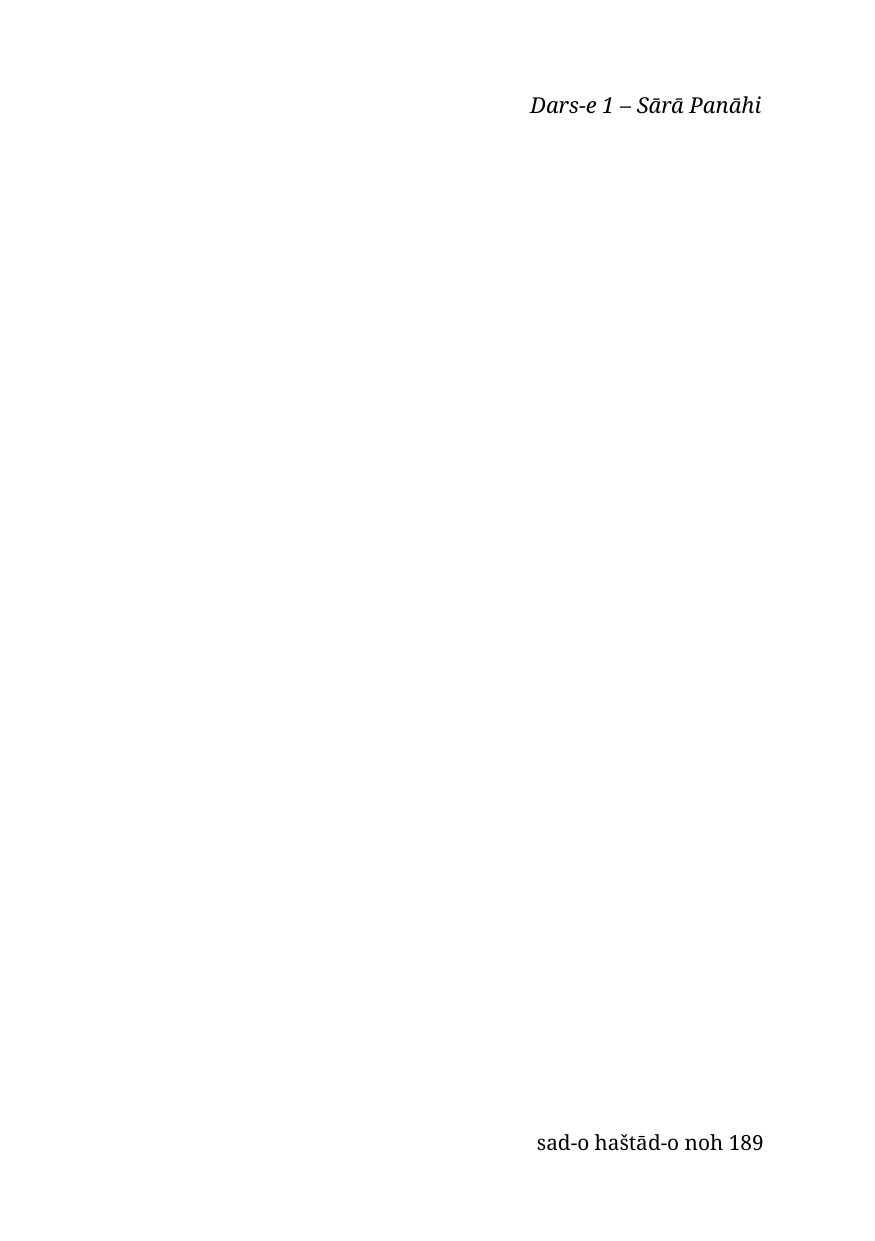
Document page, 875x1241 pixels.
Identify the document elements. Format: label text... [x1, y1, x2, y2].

text sad-o haštād-o noh 189 [111, 1128, 763, 1157]
